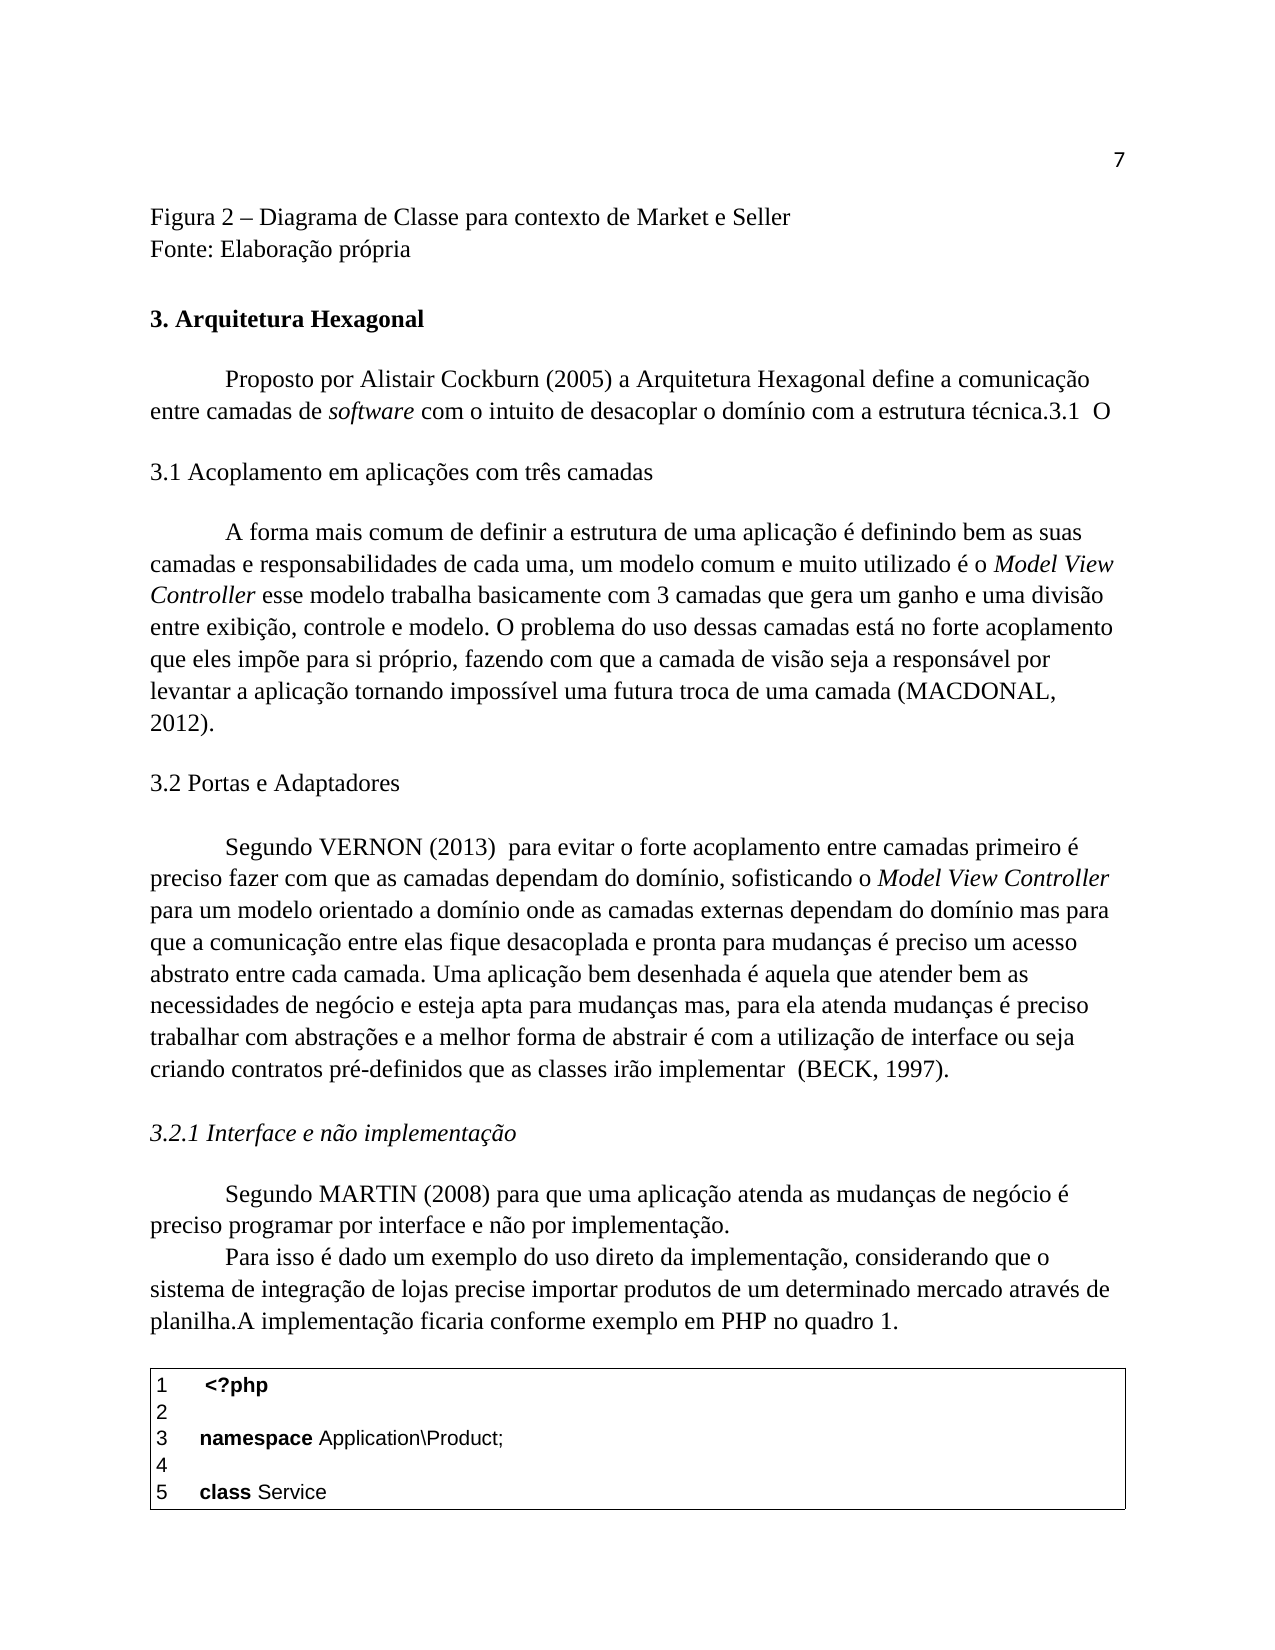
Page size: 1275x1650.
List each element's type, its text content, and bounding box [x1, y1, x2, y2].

text 3. Arquitetura Hexagonal [150, 305, 1125, 332]
text A forma mais comum de definir a estrutura de uma aplicação é definindo bem as suas camadas e responsabilidades de cada uma, um modelo comum e muito utilizado é o Model View Controller esse modelo trabalha basicamente com 3 camadas que gera um ganho e uma divisão entre exibição, controle e modelo. O problema do uso dessas camadas está no forte acoplamento que eles impõe para si próprio, fazendo com que a camada de visão seja a responsável por levantar a aplicação tornando impossível uma futura troca de uma camada (MACDONAL, 2012). [150, 518, 1125, 736]
text Para isso é dado um exemplo do uso direto da implementação, considerando que o sistema de integração de lojas precise importar produtos de um determinado mercado através de planilha.A implementação ficaria conforme exemplo em PHP no quadro 1. [150, 1243, 1125, 1334]
text Segundo MARTIN (2008) para que uma aplicação atenda as mudanças de negócio é preciso programar por interface e não por implementação. [150, 1180, 1125, 1239]
text 3.2 Portas e Adaptadores [150, 769, 1125, 797]
text Figura 2 – Diagrama de Classe para contexto de Market e Seller Fonte: Elaboração própria [150, 203, 1125, 262]
text Proposto por Alistair Cockburn (2005) a Arquitetura Hexagonal define a comunicação entre camadas de software com o intuito de desacoplar o domínio com a estrutura técnica.3.1 O [150, 365, 1125, 425]
table_header <?php namespace Application\Product; class Service [188, 1369, 1125, 1509]
table_header 1 2 3 4 5 [151, 1369, 188, 1509]
text 3.1 Acoplamento em aplicações com três camadas [150, 458, 1125, 485]
text 3.2.1 Interface e não implementação [150, 1119, 1125, 1146]
text Segundo VERNON (2013) para evitar o forte acoplamento entre camadas primeiro é preciso fazer com que as camadas dependam do domínio, sofisticando o Model View Controller para um modelo orientado a domínio onde as camadas externas dependam do domínio mas para que a comunicação entre elas fique desacoplada e pronta para mudanças é preciso um acesso abstrato entre cada camada. Uma aplicação bem desenhada é aquela que atender bem as necessidades de negócio e esteja apta para mudanças mas, para ela atenda mudanças é preciso trabalhar com abstrações e a melhor forma de abstrair é com a utilização de interface ou seja criando contratos pré-definidos que as classes irão implementar (BECK, 1997). [150, 833, 1125, 1083]
